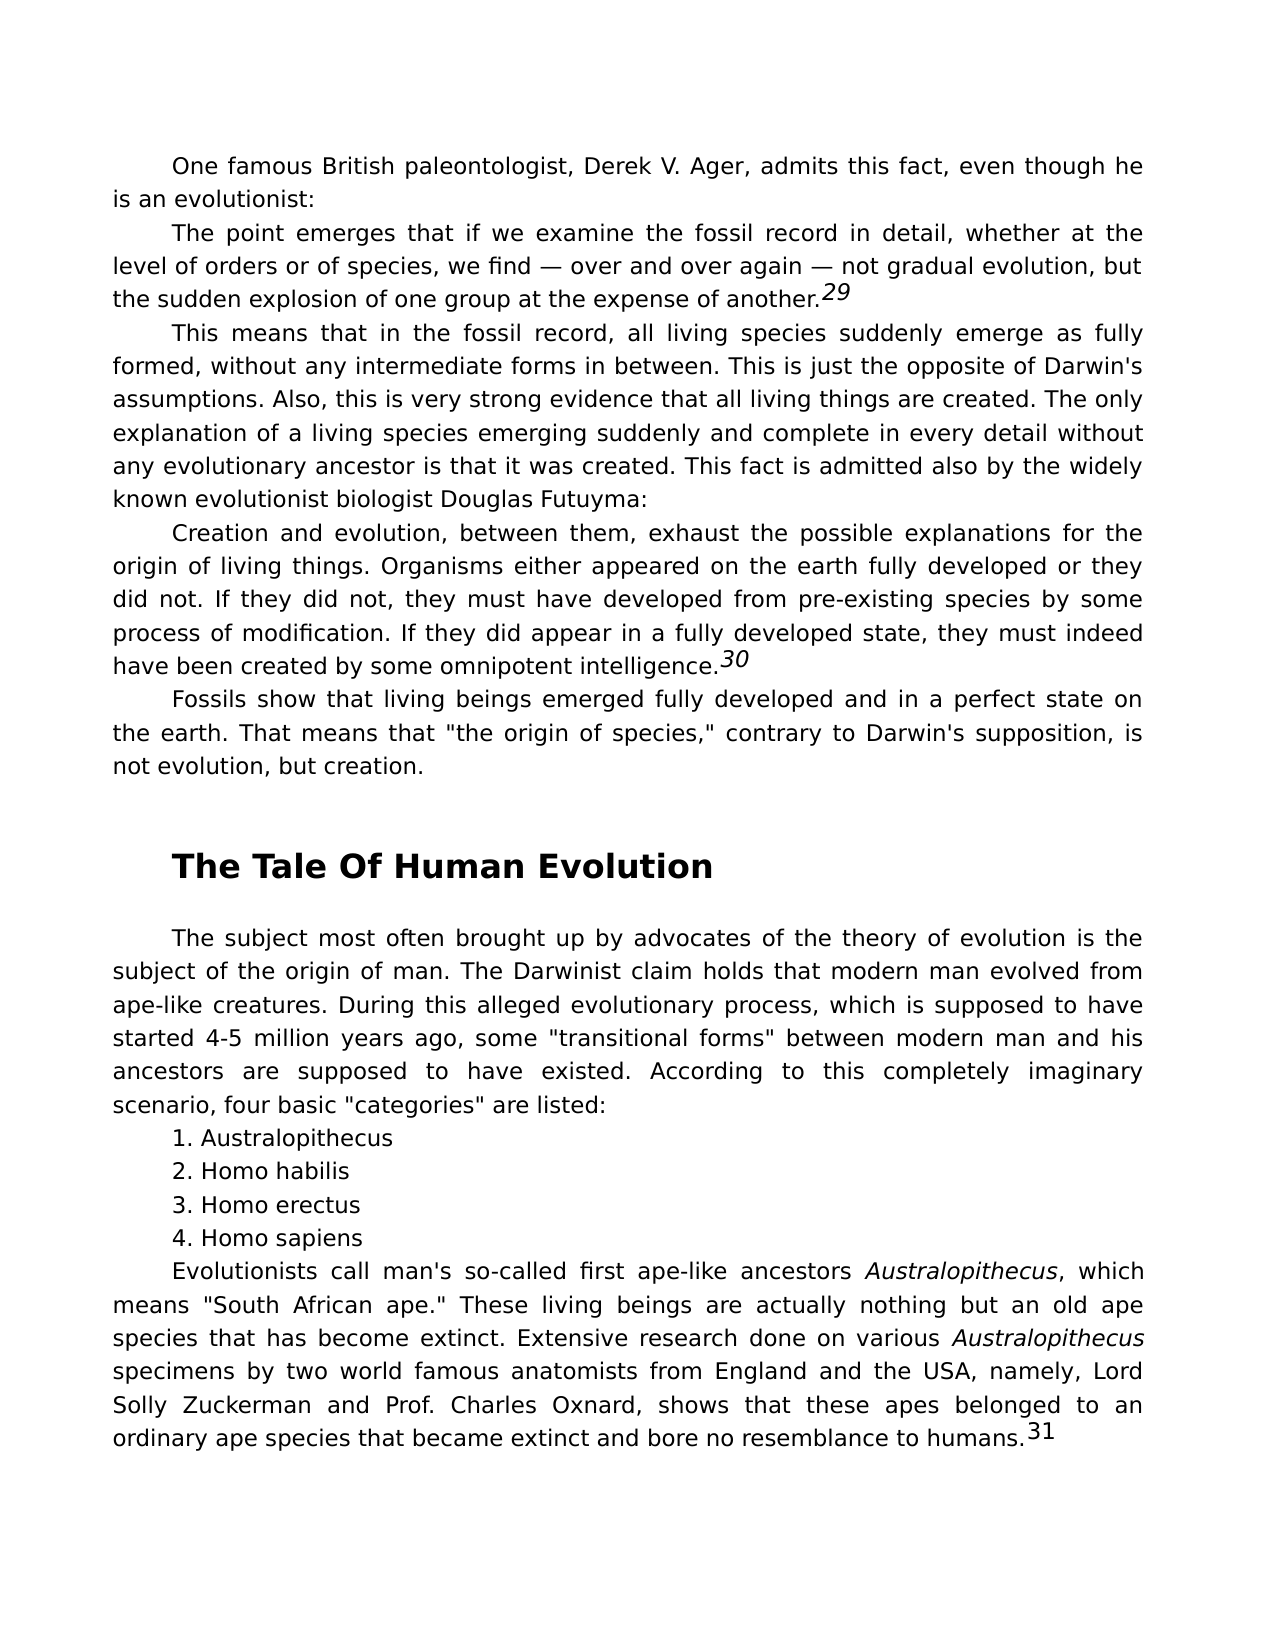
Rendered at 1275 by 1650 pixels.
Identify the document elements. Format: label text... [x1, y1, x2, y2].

text Creation and evolution, between them, exhaust the possible explanations for the origin of living things. Organisms either appeared on the earth fully developed or they did not. If they did not, they must have developed from pre-existing species by some process of modification. If they did appear in a fully developed state, they must indeed have been created by some omnipotent intelligence.30 [112, 514, 1145, 681]
text Evolutionists call man's so-called first ape-like ancestors Australopithecus, which means "South African ape." These living beings are actually nothing but an old ape species that has become extinct. Extensive research done on various Australopithecus specimens by two world famous anatomists from England and the USA, namely, Lord Solly Zuckerman and Prof. Charles Oxnard, shows that these apes belonged to an ordinary ape species that became extinct and bore no resemblance to humans.31 [112, 1253, 1145, 1453]
text Fossils show that living beings emerged fully developed and in a perfect state on the earth. That means that "the origin of species," contrary to Darwin's supposition, is not evolution, but creation. [112, 681, 1145, 781]
text 3. Homo erectus [112, 1186, 1145, 1220]
text The Tale Of Human Evolution [112, 848, 1145, 886]
text 2. Homo habilis [112, 1153, 1145, 1186]
text The point emerges that if we examine the fossil record in detail, whether at the level of orders or of species, we find — over and over again — not gradual evolution, but the sudden explosion of one group at the expense of another.29 [112, 214, 1145, 314]
text This means that in the fossil record, all living species suddenly emerge as fully formed, without any intermediate forms in between. This is just the opposite of Darwin's assumptions. Also, this is very strong evidence that all living things are created. The only explanation of a living species emerging suddenly and complete in every detail without any evolutionary ancestor is that it was created. This fact is admitted also by the widely known evolutionist biologist Douglas Futuyma: [112, 314, 1145, 514]
text One famous British paleontologist, Derek V. Ager, admits this fact, even though he is an evolutionist: [112, 148, 1145, 214]
text 4. Homo sapiens [112, 1220, 1145, 1253]
text 1. Australopithecus [112, 1120, 1145, 1153]
text The subject most often brought up by advocates of the theory of evolution is the subject of the origin of man. The Darwinist claim holds that modern man evolved from ape-like creatures. During this alleged evolutionary process, which is supposed to have started 4-5 million years ago, some "transitional forms" between modern man and his ancestors are supposed to have existed. According to this completely imaginary scenario, four basic "categories" are listed: [112, 920, 1145, 1120]
